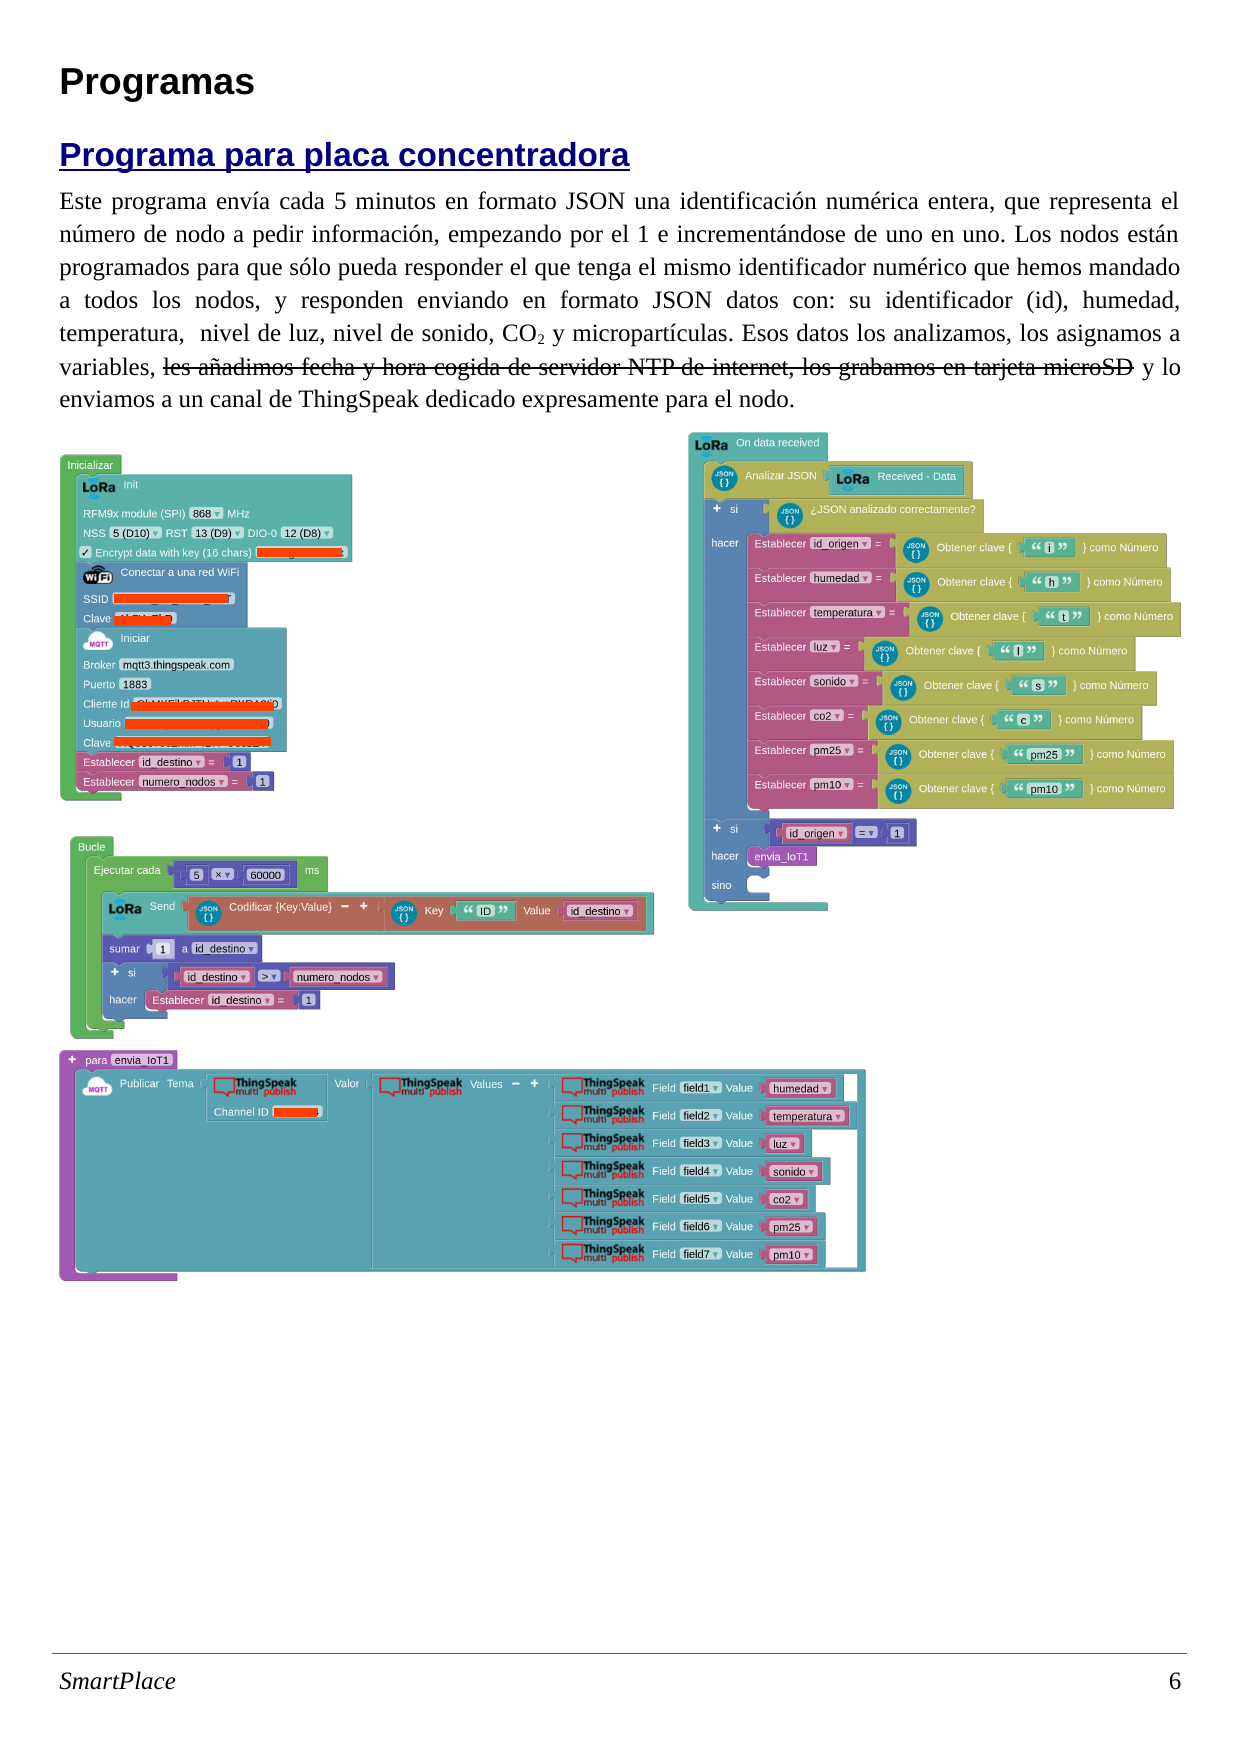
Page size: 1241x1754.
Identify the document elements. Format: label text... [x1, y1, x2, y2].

subtitle Programas [59, 59, 1181, 102]
text Este programa envía cada 5 minutos en formato JSON una identificación numérica entera, que representa el número de nodo a pedir información, empezando por el 1 e incrementándose de uno en uno. Los nodos están programados para que sólo pueda responder el que tenga el mismo identificador numérico que hemos mandado a todos los nodos, y responden enviando en formato JSON datos con: su identificador (id), humedad, temperatura, nivel de luz, nivel de sonido, CO2 y micropartículas. Esos datos los analizamos, los asignamos a variables, les añadimos fecha y hora cogida de servidor NTP de internet, los grabamos en tarjeta microSD y lo enviamos a un canal de ThingSpeak dedicado expresamente para el nodo. [59, 186, 1181, 413]
subtitle Programa para placa concentradora [59, 136, 1181, 174]
